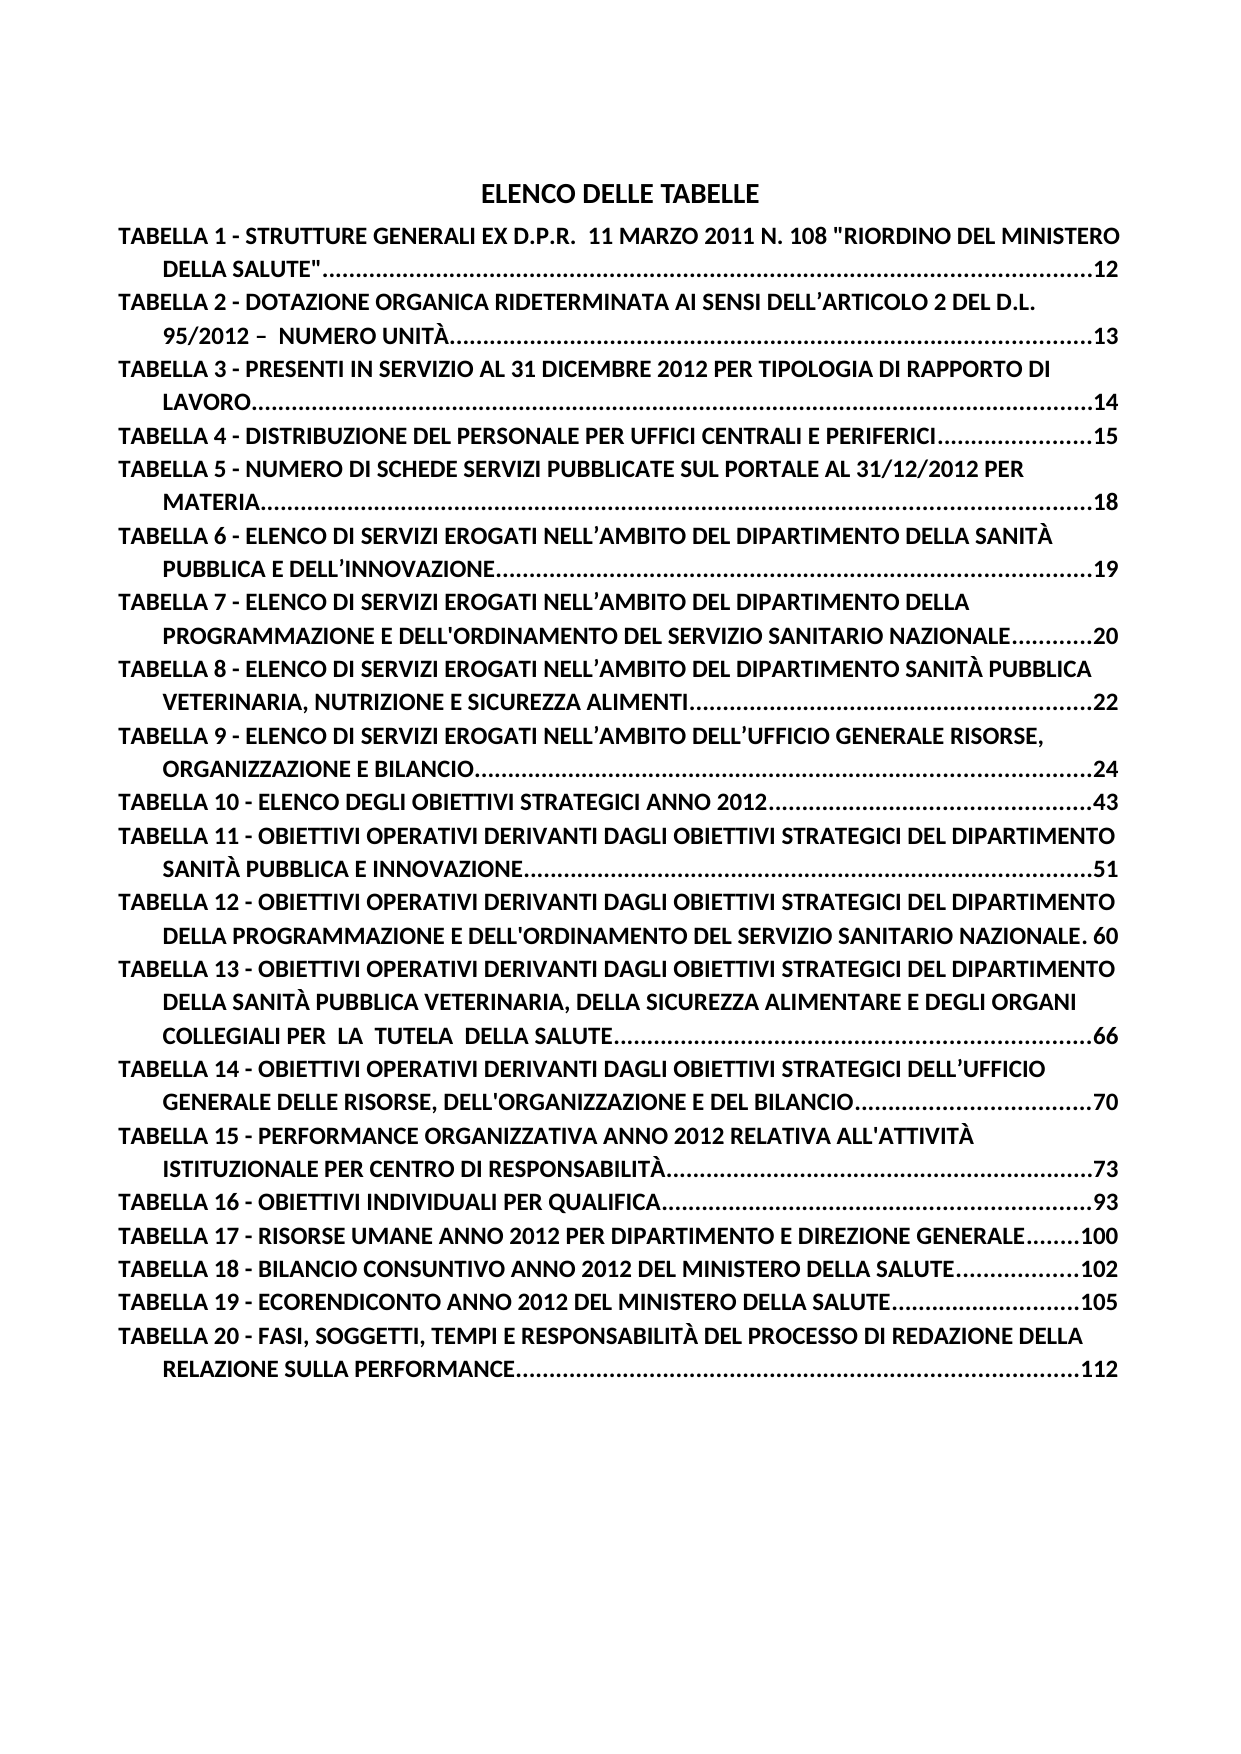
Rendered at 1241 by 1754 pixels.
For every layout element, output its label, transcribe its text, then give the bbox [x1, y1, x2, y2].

text Tabella 17 - Risorse umane anno 2012 per Dipartimento e Direzione generale 100 [118, 1217, 1122, 1251]
text Tabella 12 - Obiettivi operativi derivanti dagli obiettivi strategici del dipartimento della programmazione e dell'ordinamento del Servizio sanitario nazionale 60 [118, 884, 1122, 951]
text Tabella 5 - Numero di schede servizi pubblicate sul portale al 31/12/2012 per materia 18 [118, 451, 1122, 517]
text Tabella 4 - Distribuzione del personale per uffici centrali e periferici 15 [118, 417, 1122, 451]
text Tabella 7 - Elenco di servizi erogati nell’ambito del Dipartimento della programmazione e dell'ordinamento del Servizio sanitario nazionale 20 [118, 584, 1122, 651]
text Tabella 14 - Obiettivi operativi derivanti dagli obiettivi strategici dell’ufficio generale delle risorse, dell'organizzazione e del bilancio 70 [118, 1051, 1122, 1117]
text Tabella 1 - Strutture generali ex D.P.R. 11 marzo 2011 n. 108 "Riordino del Ministero della salute" 12 [118, 217, 1122, 284]
text Tabella 20 - Fasi, soggetti, tempi e responsabilità del processo di redazione della Relazione sulla performance 112 [118, 1317, 1122, 1384]
text Tabella 16 - Obiettivi individuali per qualifica 93 [118, 1184, 1122, 1217]
text Tabella 3 - Presenti in servizio al 31 dicembre 2012 per tipologia di rapporto di lavoro 14 [118, 351, 1122, 417]
text Tabella 15 - Performance organizzativa anno 2012 relativa all'attività istituzionale per Centro di responsabilità 73 [118, 1117, 1122, 1184]
text Tabella 18 - Bilancio consuntivo anno 2012 del Ministero della salute 102 [118, 1251, 1122, 1284]
text Tabella 9 - Elenco di servizi erogati nell’ambito dell’Ufficio generale risorse, organizzazione e bilancio 24 [118, 717, 1122, 784]
text Tabella 10 - Elenco degli obiettivi strategici anno 2012 43 [118, 784, 1122, 817]
text Tabella 6 - Elenco di servizi erogati nell’ambito del Dipartimento della sanità pubblica e dell’innovazione 19 [118, 517, 1122, 584]
text Tabella 8 - Elenco di servizi erogati nell’ambito del Dipartimento sanità pubblica veterinaria, nutrizione e sicurezza alimenti 22 [118, 651, 1122, 717]
text Tabella 2 - Dotazione organica rideterminata ai sensi dell’articolo 2 del d.l. 95/2012 – numero unità 13 [118, 284, 1122, 351]
text Tabella 11 - Obiettivi operativi derivanti dagli obiettivi strategici del Dipartimento sanità pubblica e innovazione 51 [118, 817, 1122, 884]
text Tabella 13 - Obiettivi operativi derivanti dagli obiettivi strategici del dipartimento della sanità pubblica veterinaria, della sicurezza alimentare e degli organi collegiali per la tutela della salute 66 [118, 951, 1122, 1051]
text Tabella 19 - Ecorendiconto anno 2012 del Ministero della salute 105 [118, 1284, 1122, 1317]
title Elenco delle tabelle [118, 174, 1122, 211]
